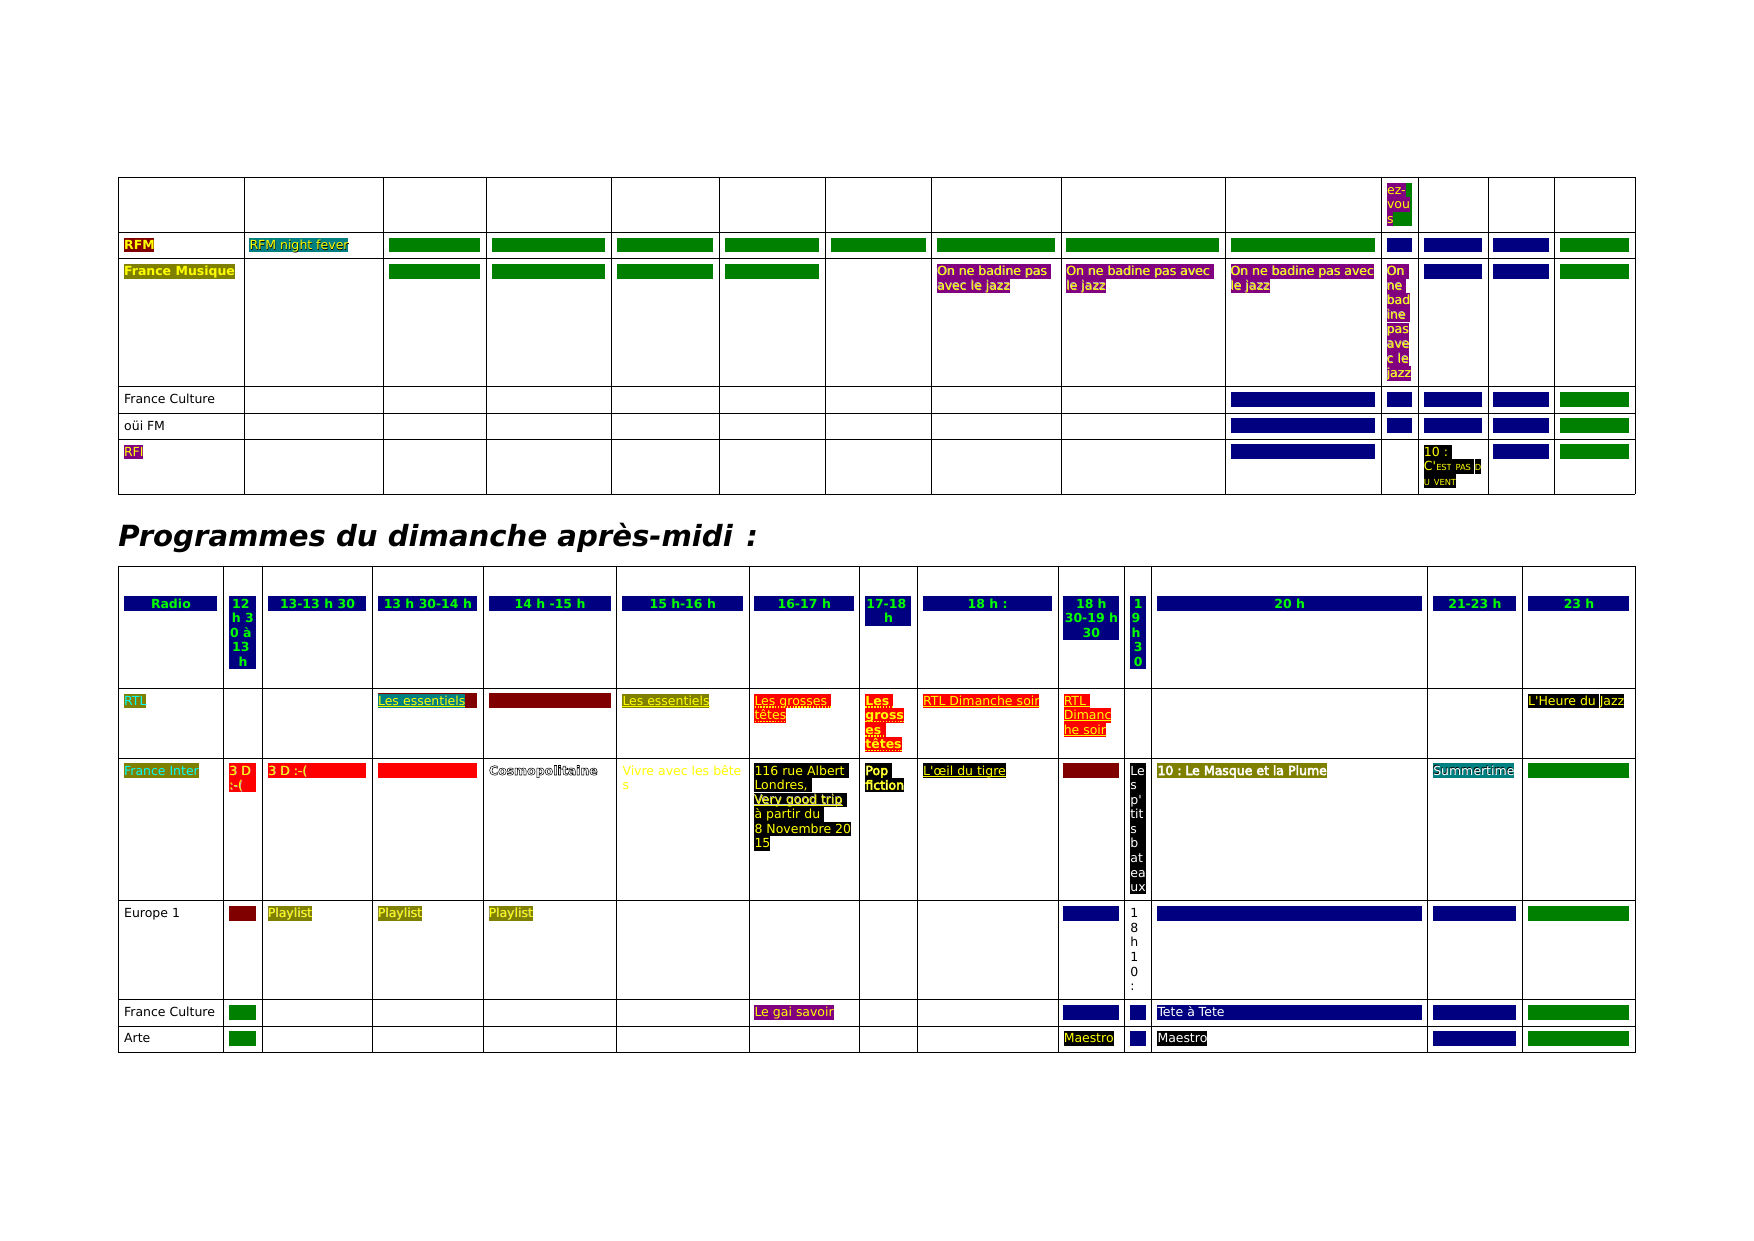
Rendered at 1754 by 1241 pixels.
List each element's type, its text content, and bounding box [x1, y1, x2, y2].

table_cell [1059, 1000, 1124, 1026]
table_cell [245, 178, 383, 232]
table_cell [373, 1000, 483, 1026]
table_cell [224, 689, 262, 757]
table_cell [1152, 689, 1427, 757]
table_cell [1428, 1000, 1522, 1026]
table_cell [1428, 1027, 1522, 1052]
table_cell [245, 387, 383, 413]
table_cell [826, 259, 931, 386]
table_cell [1523, 1000, 1635, 1026]
table_cell [1059, 759, 1124, 900]
table_cell [918, 1027, 1058, 1052]
table_cell [932, 178, 1061, 232]
table_cell [119, 178, 244, 232]
table_cell [263, 1000, 372, 1026]
table_cell [1419, 178, 1488, 232]
table_cell [384, 233, 486, 258]
table_cell L'œil du tigre [918, 759, 1058, 900]
table_cell RFM night fever [245, 233, 383, 258]
table_cell Europe 1 [119, 901, 223, 999]
table_cell [1226, 414, 1381, 439]
table_cell [1382, 233, 1418, 258]
table_cell [487, 387, 611, 413]
table_header 13-13 h 30 [263, 567, 372, 688]
table_header 17-18 h [860, 567, 917, 688]
table_cell Les grosses têtes [750, 689, 859, 757]
table_header 19 h 30 [1125, 567, 1151, 688]
table_cell [720, 414, 825, 439]
table_cell [1226, 233, 1381, 258]
table_cell Les essentiels [617, 689, 749, 757]
table_cell [1555, 440, 1635, 494]
subtitle Programmes du dimanche après-midi : [118, 519, 1636, 553]
table_cell Tete à Tete [1152, 1000, 1427, 1026]
table_cell On ne badine pas avec le jazz [932, 259, 1061, 386]
table_cell 18 h 10 : [1125, 901, 1151, 999]
table_cell [1555, 233, 1635, 258]
table_cell [826, 387, 931, 413]
table_cell [1226, 178, 1381, 232]
table_cell [612, 387, 719, 413]
table_cell [384, 178, 486, 232]
table_cell RTL Dimanche soir [1059, 689, 1124, 757]
table_cell [263, 1027, 372, 1052]
table_cell [918, 1000, 1058, 1026]
table_cell France Culture [119, 1000, 223, 1026]
table_cell [1555, 259, 1635, 386]
table_cell [487, 414, 611, 439]
table_cell [1428, 901, 1522, 999]
table_cell [826, 440, 931, 494]
table_cell [860, 901, 917, 999]
table_cell [1382, 414, 1418, 439]
table_cell [750, 1027, 859, 1052]
table_cell [932, 440, 1061, 494]
table_cell [484, 689, 616, 757]
table_cell [932, 233, 1061, 258]
table_cell [384, 387, 486, 413]
table_cell [1062, 414, 1225, 439]
table_cell [720, 440, 825, 494]
table_cell Playlist [373, 901, 483, 999]
table_cell [224, 1027, 262, 1052]
table_cell [487, 440, 611, 494]
table_cell Les p'tits bateaux [1125, 759, 1151, 900]
table_cell Les grosses têtes [860, 689, 917, 757]
table_cell [1489, 387, 1554, 413]
table_header 18 h 30-19 h 30 [1059, 567, 1124, 688]
table_cell [1226, 387, 1381, 413]
table_cell [224, 1000, 262, 1026]
table_cell [487, 259, 611, 386]
table_cell France Musique [119, 259, 244, 386]
table_cell 3 D :-( [224, 759, 262, 900]
table_cell [720, 259, 825, 386]
table_cell [1062, 387, 1225, 413]
table_cell [384, 414, 486, 439]
table_cell [487, 233, 611, 258]
table_cell RTL [119, 689, 223, 757]
table_header 23 h [1523, 567, 1635, 688]
table_cell [245, 440, 383, 494]
table_cell [1428, 689, 1522, 757]
table_cell Playlist [484, 901, 616, 999]
table_cell [612, 233, 719, 258]
table_cell [1226, 440, 1381, 494]
table_cell [612, 259, 719, 386]
table_cell [617, 1027, 749, 1052]
table_cell [1382, 440, 1418, 494]
table_cell On ne badine pas avec le jazz [1226, 259, 1381, 386]
table_cell [373, 1027, 483, 1052]
table_cell [1555, 414, 1635, 439]
table_cell RFM [119, 233, 244, 258]
table_cell [1489, 178, 1554, 232]
table_cell Les essentiels [373, 689, 483, 757]
table_cell [1419, 259, 1488, 386]
table_cell [1419, 414, 1488, 439]
table_header 18 h : [918, 567, 1058, 688]
table_cell [245, 414, 383, 439]
table_cell Maestro [1152, 1027, 1427, 1052]
table_cell ez-vous [1382, 178, 1418, 232]
table_cell [750, 901, 859, 999]
table_cell [1523, 1027, 1635, 1052]
table_cell [1555, 387, 1635, 413]
table_cell [263, 689, 372, 757]
table_cell [1382, 387, 1418, 413]
table_cell Pop fiction [860, 759, 917, 900]
table_cell [826, 414, 931, 439]
table_cell Playlist [263, 901, 372, 999]
table_cell [1125, 1000, 1151, 1026]
table_cell On ne badine pas avec le jazz [1062, 259, 1225, 386]
table_cell [720, 387, 825, 413]
table_cell RTL Dimanche soir [918, 689, 1058, 757]
table_cell [1489, 233, 1554, 258]
table_cell [487, 178, 611, 232]
table_cell [484, 1027, 616, 1052]
table_header 13 h 30-14 h [373, 567, 483, 688]
table_header 20 h [1152, 567, 1427, 688]
table_cell [484, 1000, 616, 1026]
table_cell oüi FM [119, 414, 244, 439]
table_cell [1062, 233, 1225, 258]
table_header 16-17 h [750, 567, 859, 688]
table_cell [612, 414, 719, 439]
table_cell [1125, 689, 1151, 757]
table_cell 116 rue Albert Londres, Very good trip à partir du 8 Novembre 2015 [750, 759, 859, 900]
table_cell [1062, 440, 1225, 494]
table_cell [1125, 1027, 1151, 1052]
table_cell France Inter [119, 759, 223, 900]
table_cell [1059, 901, 1124, 999]
table_cell [860, 1027, 917, 1052]
table_cell [224, 901, 262, 999]
table_cell [720, 178, 825, 232]
table_header 12 h 30 à 13 h [224, 567, 262, 688]
table_cell Le gai savoir [750, 1000, 859, 1026]
table_cell [1419, 233, 1488, 258]
table_cell [1062, 178, 1225, 232]
table_cell [826, 233, 931, 258]
table_header 14 h -15 h [484, 567, 616, 688]
table_cell [932, 387, 1061, 413]
table_cell Summertime [1428, 759, 1522, 900]
table_cell On ne badine pas avec le jazz [1382, 259, 1418, 386]
table_cell [612, 440, 719, 494]
table_cell [384, 259, 486, 386]
table_cell [612, 178, 719, 232]
table_cell [617, 1000, 749, 1026]
table_cell [1419, 387, 1488, 413]
table_cell France Culture [119, 387, 244, 413]
table_cell [932, 414, 1061, 439]
table_cell 10 : C'est pas du vent [1419, 440, 1488, 494]
table_cell [860, 1000, 917, 1026]
table_cell [1152, 901, 1427, 999]
table_cell [1523, 759, 1635, 900]
table_cell [1489, 440, 1554, 494]
table_cell L'Heure du Jazz [1523, 689, 1635, 757]
table_cell [826, 178, 931, 232]
table_cell [918, 901, 1058, 999]
table_cell [1489, 414, 1554, 439]
table_cell Arte [119, 1027, 223, 1052]
table_cell [1489, 259, 1554, 386]
table_header 15 h-16 h [617, 567, 749, 688]
table_cell RFI [119, 440, 244, 494]
table_cell Cosmopolitaine [484, 759, 616, 900]
table_header Radio [119, 567, 223, 688]
table_cell [617, 901, 749, 999]
table_cell [1555, 178, 1635, 232]
table_header 21-23 h [1428, 567, 1522, 688]
table_cell [373, 759, 483, 900]
table_cell [245, 259, 383, 386]
table_cell 3 D :-( [263, 759, 372, 900]
table_cell 10 : Le Masque et la Plume [1152, 759, 1427, 900]
table_cell [1523, 901, 1635, 999]
table_cell [384, 440, 486, 494]
table_cell Vivre avec les bêtes [617, 759, 749, 900]
table_cell [720, 233, 825, 258]
table_cell Maestro [1059, 1027, 1124, 1052]
